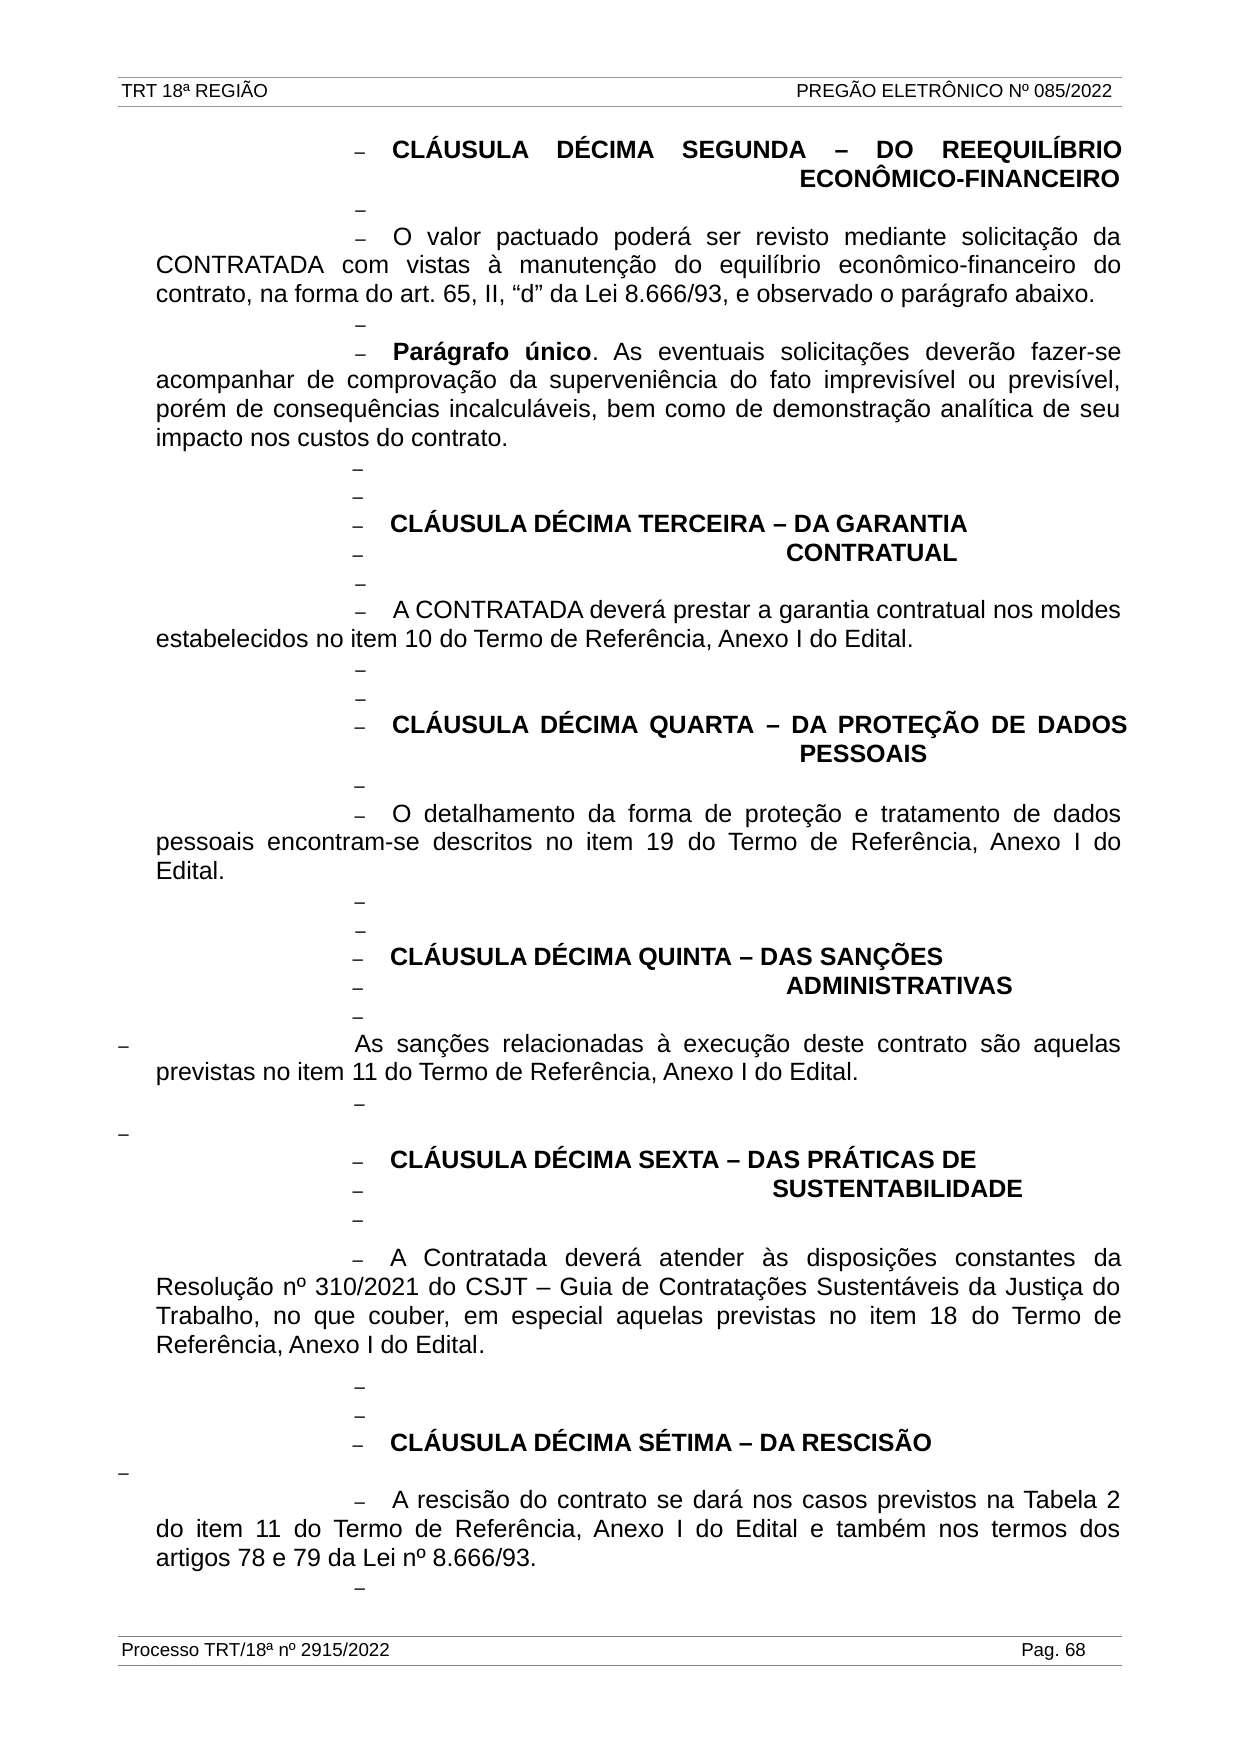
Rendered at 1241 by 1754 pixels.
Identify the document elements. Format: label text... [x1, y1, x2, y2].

list CONTRATUAL [118, 538, 1122, 567]
list ADMINISTRATIVAS [118, 971, 1122, 1000]
list CLÁUSULA DÉCIMA SEGUNDA – DO REEQUILÍBRIO ECONÔMICO-FINANCEIRO [354, 136, 1122, 193]
list A Contratada deverá atender às disposições constantes da Resolução nº 310/2021 do CSJT – Guia de Contratações Sustentáveis da Justiça do Trabalho, no que couber, em especial aquelas previstas no item 18 do Termo de Referência, Anexo I do Edital. [118, 1243, 1122, 1358]
list O valor pactuado poderá ser revisto mediante solicitação da CONTRATADA com vistas à manutenção do equilíbrio econômico-financeiro do contrato, na forma do art. 65, II, “d” da Lei 8.666/93, e observado o parágrafo abaixo. [118, 222, 1122, 308]
list CLÁUSULA DÉCIMA QUINTA – DAS SANÇÕES [118, 942, 1122, 971]
list As sanções relacionadas à execução deste contrato são aquelas previstas no item 11 do Termo de Referência, Anexo I do Edital. [118, 1028, 1122, 1086]
list CLÁUSULA DÉCIMA SÉTIMA – DA RESCISÃO [118, 1428, 1122, 1456]
list A rescisão do contrato se dará nos casos previstos na Tabela 2 do item 11 do Termo de Referência, Anexo I do Edital e também nos termos dos artigos 78 e 79 da Lei nº 8.666/93. [118, 1485, 1122, 1571]
list SUSTENTABILIDADE [118, 1174, 1122, 1203]
list A CONTRATADA deverá prestar a garantia contratual nos moldes estabelecidos no item 10 do Termo de Referência, Anexo I do Edital. [118, 596, 1122, 653]
list O detalhamento da forma de proteção e tratamento de dados pessoais encontram-se descritos no item 19 do Termo de Referência, Anexo I do Edital. [118, 798, 1122, 885]
list Parágrafo único. As eventuais solicitações deverão fazer-se acompanhar de comprovação da superveniência do fato imprevisível ou previsível, porém de consequências incalculáveis, bem como de demonstração analítica de seu impacto nos custos do contrato. [118, 337, 1122, 452]
list CLÁUSULA DÉCIMA SEXTA – DAS PRÁTICAS DE [118, 1145, 1122, 1174]
list CLÁUSULA DÉCIMA TERCEIRA – DA GARANTIA [118, 509, 1122, 538]
list CLÁUSULA DÉCIMA QUARTA – DA PROTEÇÃO DE DADOS PESSOAIS [354, 711, 1128, 768]
